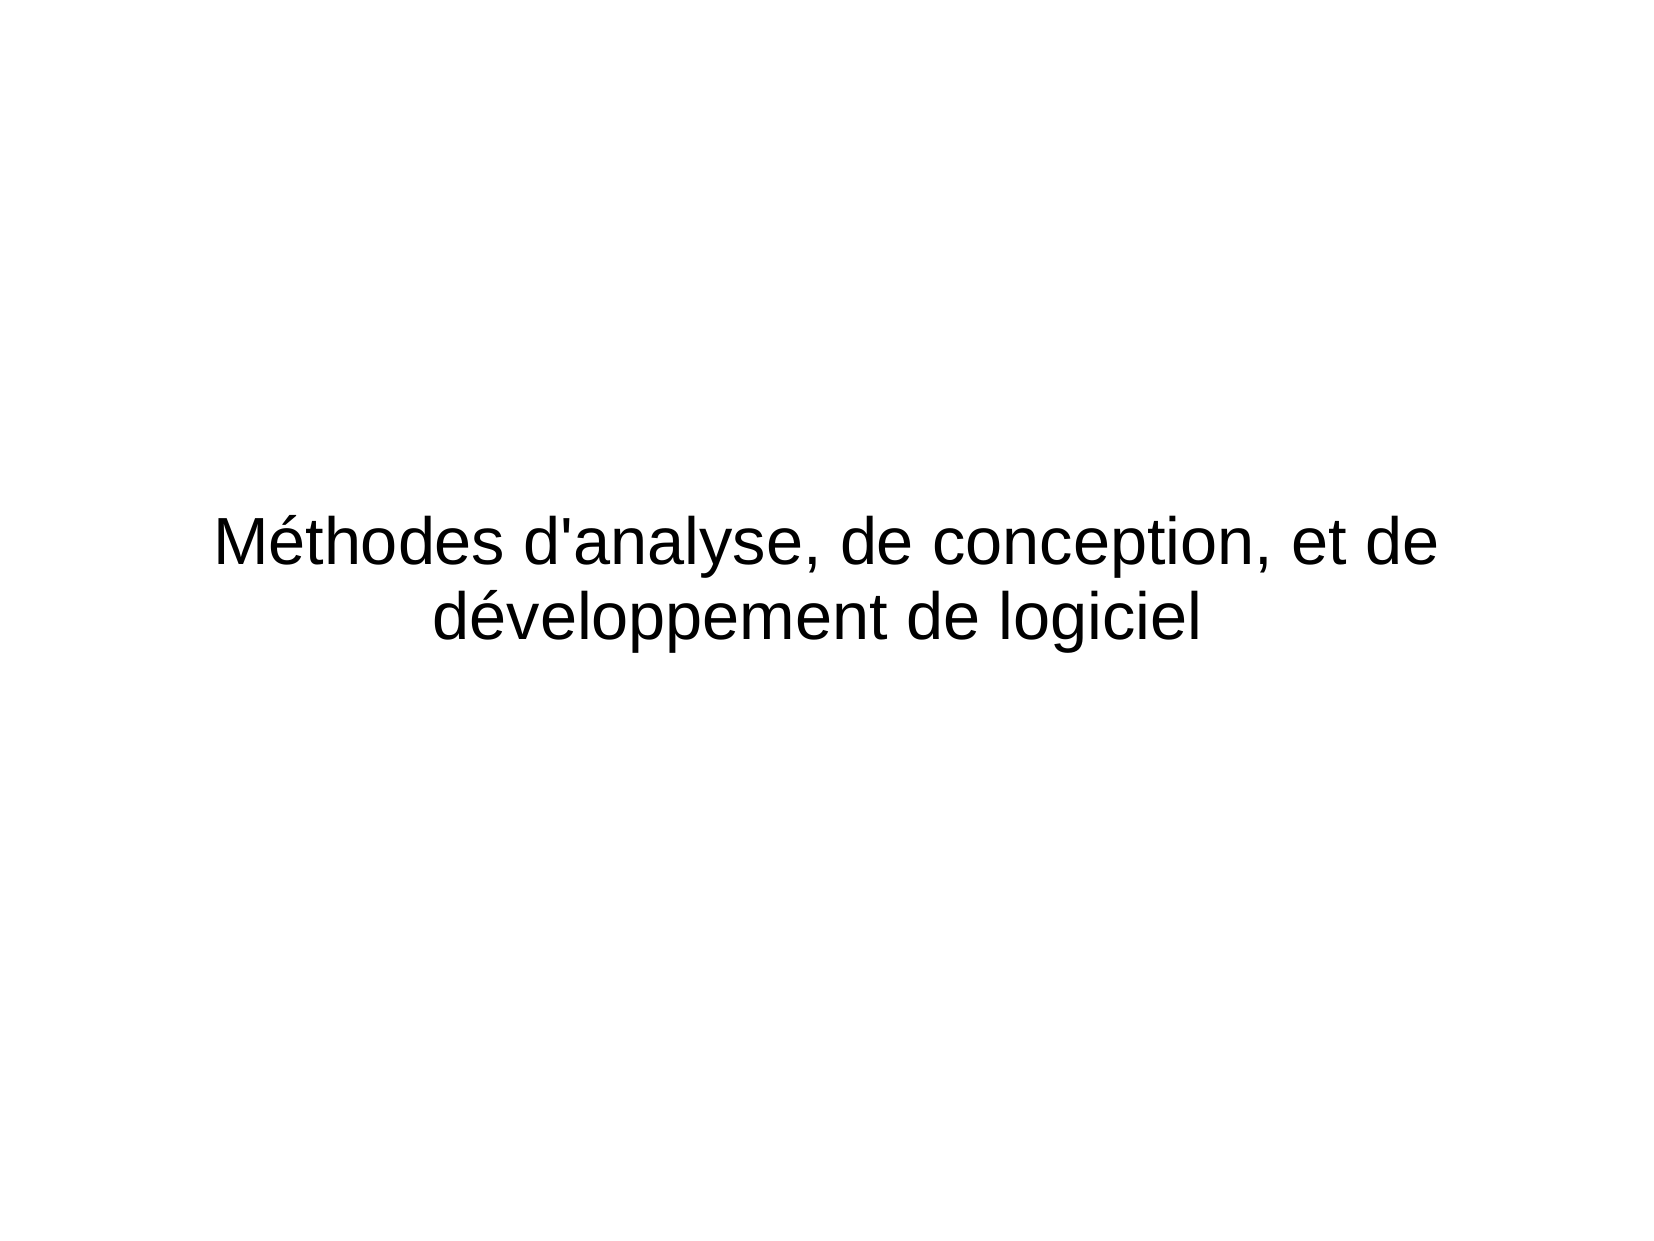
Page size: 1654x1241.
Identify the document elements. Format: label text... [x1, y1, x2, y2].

subtitle Méthodes d'analyse, de conception, et de développement de logiciel [82, 49, 1571, 1109]
